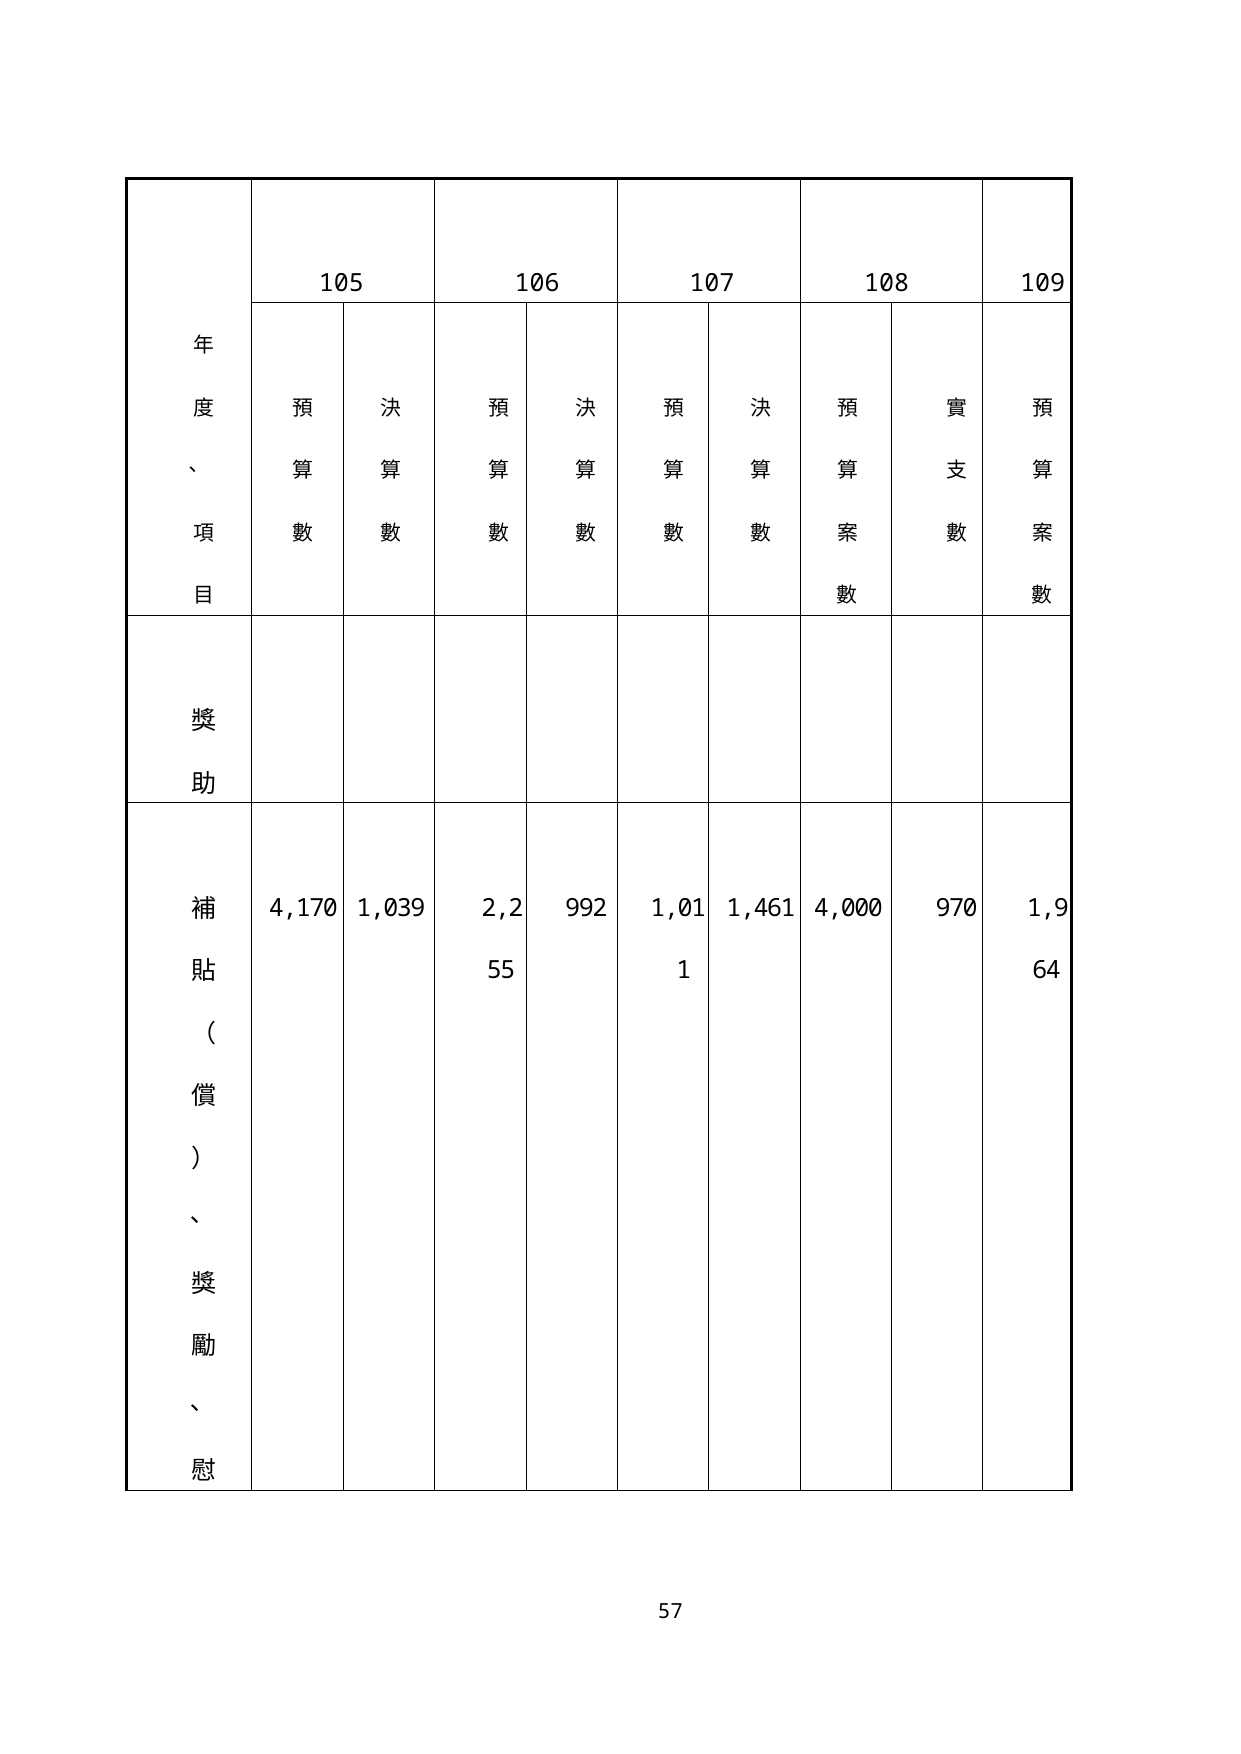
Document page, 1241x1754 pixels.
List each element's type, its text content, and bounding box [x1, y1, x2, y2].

table_cell [618, 616, 708, 802]
table_cell 預算案數 [983, 303, 1070, 615]
table_cell [527, 616, 617, 802]
table_header 109 [983, 180, 1070, 302]
table_cell 預算數 [618, 303, 708, 615]
table_header 106 [435, 180, 617, 302]
table_header 108 [801, 180, 982, 302]
table_header 年度、項目 科目名稱 [128, 180, 251, 615]
table_cell [801, 616, 891, 802]
table_cell 1,964 [983, 803, 1070, 1490]
table_cell 補貼（償）、獎勵、慰 [128, 803, 251, 1490]
table_cell 1,039 [344, 803, 434, 1490]
table_cell 實支數 [892, 303, 982, 615]
table_cell 970 [892, 803, 982, 1490]
table_cell 決算數 [344, 303, 434, 615]
table_cell 決算數 [709, 303, 800, 615]
table_cell 4,000 [801, 803, 891, 1490]
table_cell [892, 616, 982, 802]
table_cell 4,170 [252, 803, 343, 1490]
table_cell 預算案數 [801, 303, 891, 615]
table_cell [983, 616, 1070, 802]
table_cell 決算數 [527, 303, 617, 615]
table_cell 992 [527, 803, 617, 1490]
table_cell [344, 616, 434, 802]
table_cell 1,461 [709, 803, 800, 1490]
table_cell [435, 616, 526, 802]
table_header 105 [252, 180, 434, 302]
table_cell [709, 616, 800, 802]
table_header 107 [618, 180, 800, 302]
table_cell 2,255 [435, 803, 526, 1490]
table_cell 預算數 [252, 303, 343, 615]
table_cell [252, 616, 343, 802]
table_cell 獎助 [128, 616, 251, 802]
table_cell 預算數 [435, 303, 526, 615]
table_cell 1,011 [618, 803, 708, 1490]
